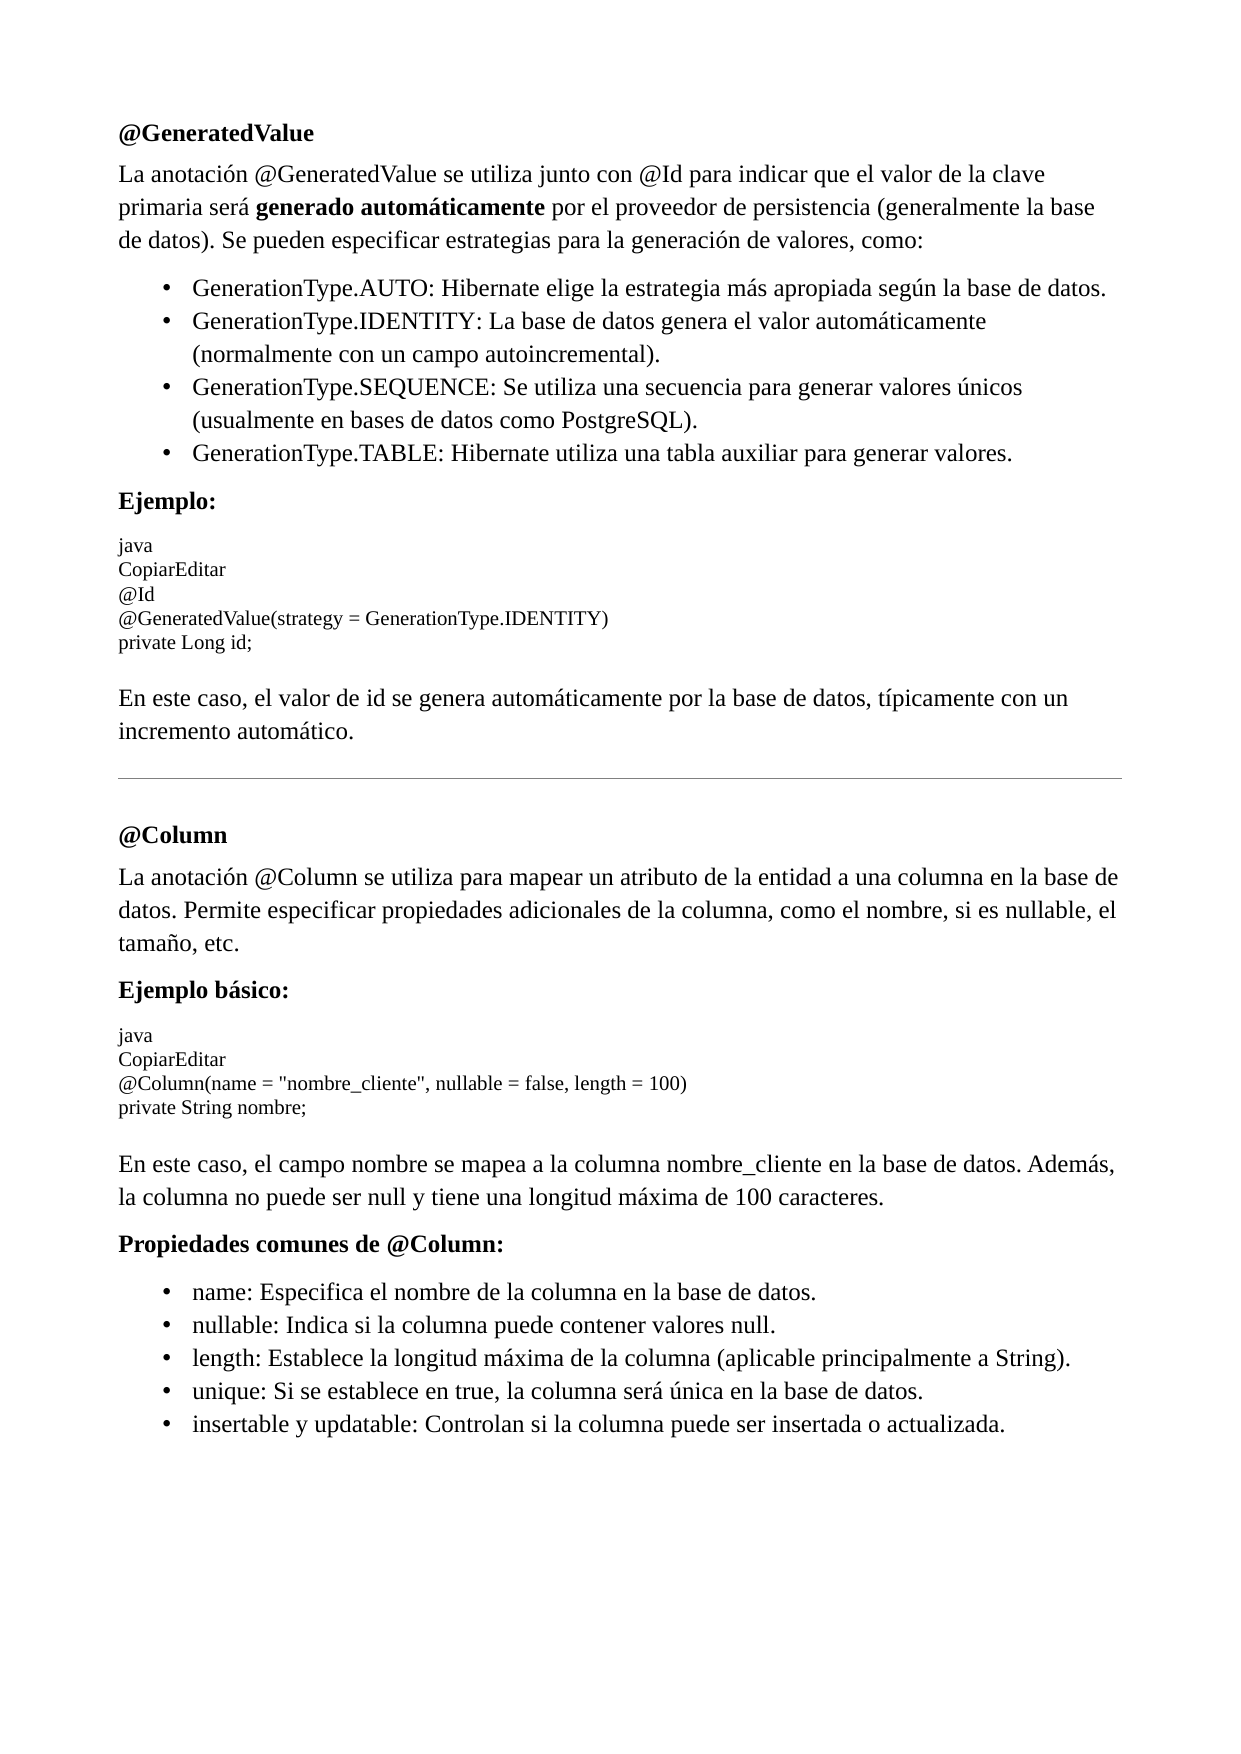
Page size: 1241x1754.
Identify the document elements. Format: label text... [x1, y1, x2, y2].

subtitle @GeneratedValue [118, 118, 1122, 147]
subtitle @Column [118, 821, 1122, 849]
text @GeneratedValue(strategy = GenerationType.IDENTITY) [118, 606, 1122, 629]
text @Id [118, 581, 1122, 606]
text CopiarEditar [118, 557, 1122, 581]
list GenerationType.SEQUENCE: Se utiliza una secuencia para generar valores únicos (usualmente en bases de datos como PostgreSQL). [162, 372, 1122, 434]
list unique: Si se establece en true, la columna será única en la base de datos. [162, 1376, 1122, 1405]
text java [118, 533, 1122, 557]
list insertable y updatable: Controlan si la columna puede ser insertada o actualizada. [162, 1409, 1122, 1438]
list name: Especifica el nombre de la columna en la base de datos. [162, 1277, 1122, 1306]
list length: Establece la longitud máxima de la columna (aplicable principalmente a String). [162, 1343, 1122, 1372]
text En este caso, el valor de id se genera automáticamente por la base de datos, típicamente con un incremento automático. [118, 683, 1122, 745]
text En este caso, el campo nombre se mapea a la columna nombre_cliente en la base de datos. Además, la columna no puede ser null y tiene una longitud máxima de 100 caracteres. [118, 1149, 1122, 1211]
text @Column(name = "nombre_cliente", nullable = false, length = 100) [118, 1071, 1122, 1095]
text CopiarEditar [118, 1047, 1122, 1071]
list nullable: Indica si la columna puede contener valores null. [162, 1310, 1122, 1339]
list GenerationType.AUTO: Hibernate elige la estrategia más apropiada según la base de datos. [162, 273, 1122, 302]
text java [118, 1023, 1122, 1047]
text private Long id; [118, 629, 1122, 654]
text private String nombre; [118, 1095, 1122, 1119]
text La anotación @Column se utiliza para mapear un atributo de la entidad a una columna en la base de datos. Permite especificar propiedades adicionales de la columna, como el nombre, si es nullable, el tamaño, etc. [118, 862, 1122, 957]
text Ejemplo básico: [118, 975, 1122, 1004]
text Ejemplo: [118, 486, 1122, 514]
text La anotación @GeneratedValue se utiliza junto con @Id para indicar que el valor de la clave primaria será generado automáticamente por el proveedor de persistencia (generalmente la base de datos). Se pueden especificar estrategias para la generación de valores, como: [118, 159, 1122, 254]
list GenerationType.TABLE: Hibernate utiliza una tabla auxiliar para generar valores. [162, 438, 1122, 467]
list GenerationType.IDENTITY: La base de datos genera el valor automáticamente (normalmente con un campo autoincremental). [162, 306, 1122, 368]
text Propiedades comunes de @Column: [118, 1229, 1122, 1258]
